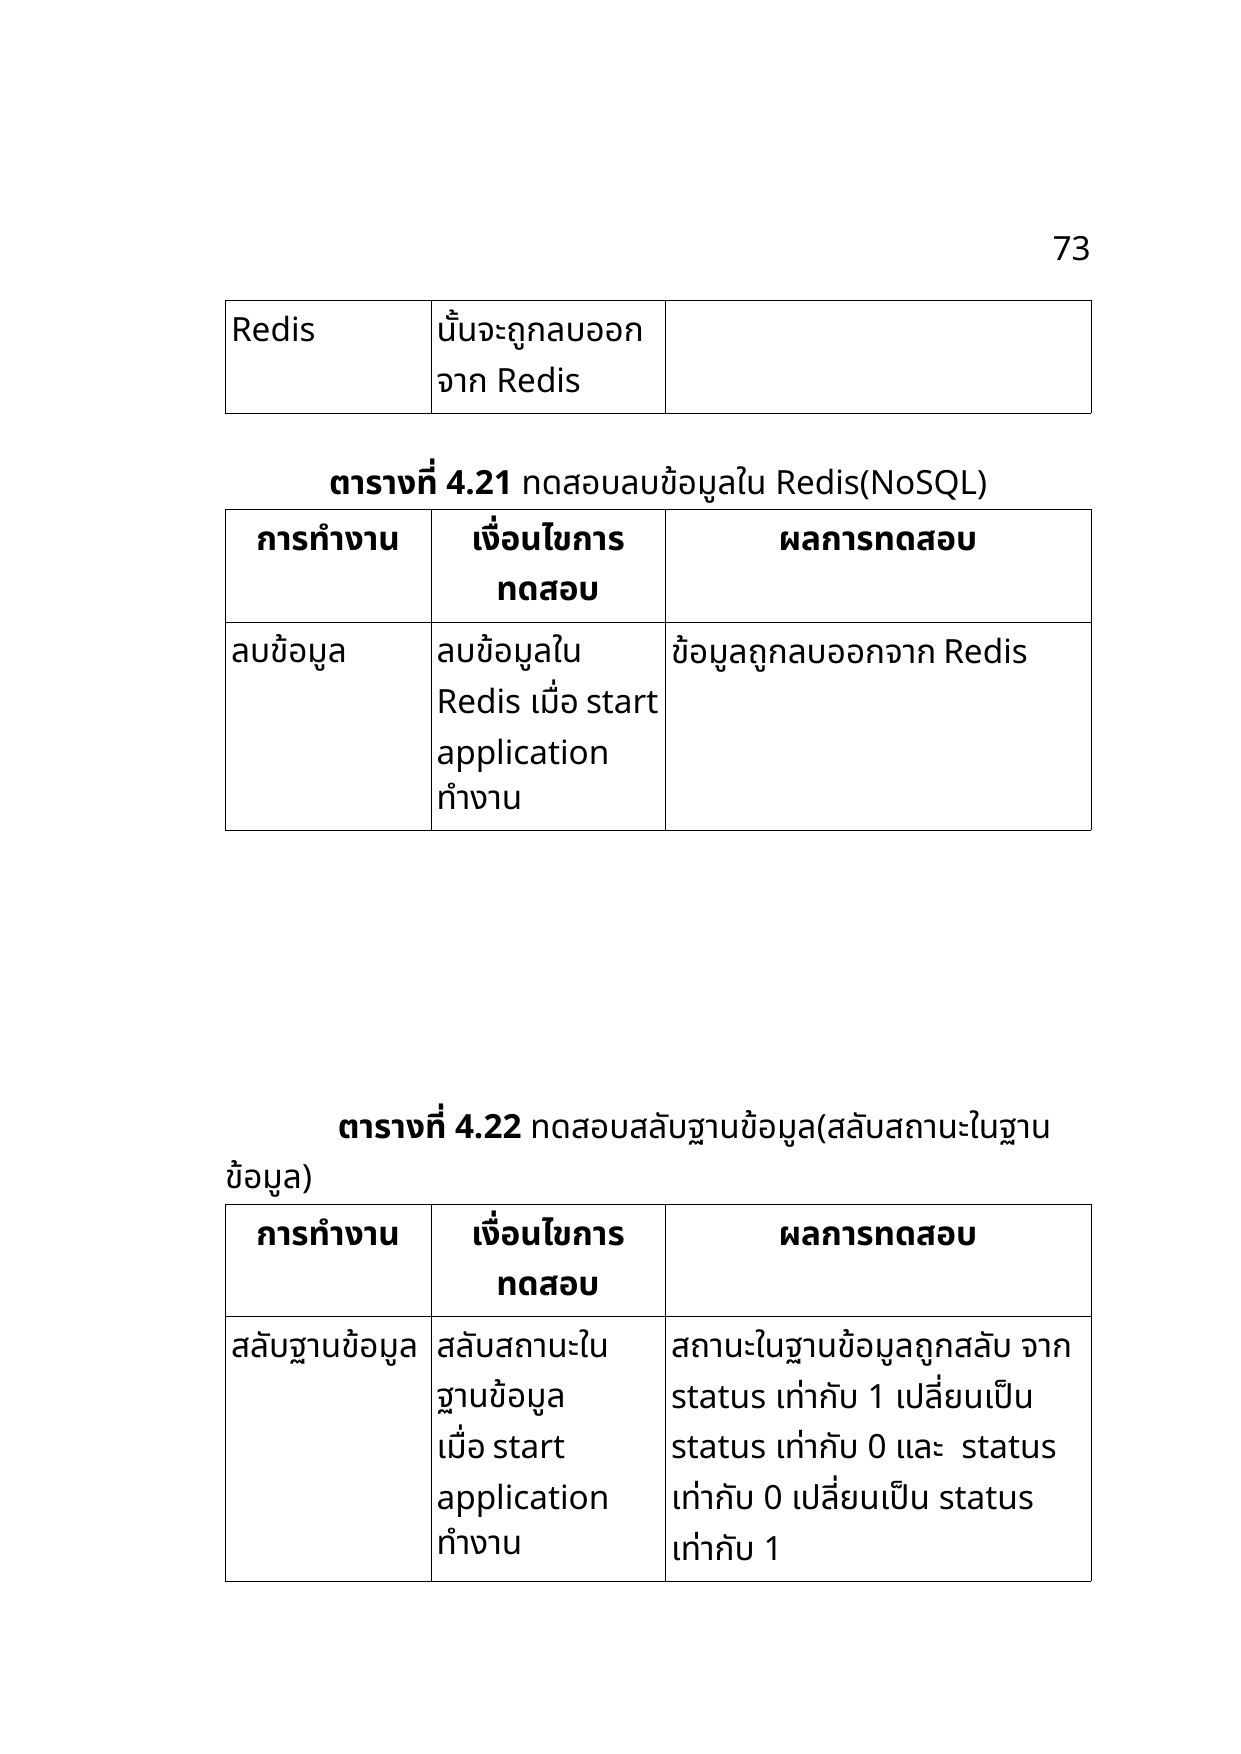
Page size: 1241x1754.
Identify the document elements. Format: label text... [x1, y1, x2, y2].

table_cell [666, 301, 1091, 413]
table_header ผลการทดสอบ [666, 1205, 1091, 1316]
table_header ผลการทดสอบ [666, 510, 1091, 622]
table_cell Redis [226, 301, 431, 413]
text ตารางที่ 4.22 ทดสอบสลับฐานข้อมูล(สลับสถานะในฐานข้อมูล) [225, 1103, 1091, 1204]
table_cell สถานะในฐานข้อมูลถูกสลับ จาก status เท่ากับ 1 เปลี่ยนเป็น status เท่ากับ 0 และ status เท่ากับ 0 เปลี่ยนเป็น status เท่ากับ 1 [666, 1317, 1091, 1581]
text ตารางที่ 4.21 ทดสอบลบข้อมูลใน Redis(NoSQL) [225, 458, 1091, 509]
table_header เงื่อนไขการทดสอบ [432, 510, 665, 622]
table_cell ลบข้อมูล [226, 623, 431, 830]
table_cell ข้อมูลถูกลบออกจากRedis [666, 623, 1091, 830]
table_header การทำงาน [226, 510, 431, 622]
table_cell นั้นจะถูกลบออกจาก Redis [432, 301, 665, 413]
table_cell สลับสถานะในฐานข้อมูล เมื่อstart application ทำงาน [432, 1317, 665, 1581]
table_header เงื่อนไขการทดสอบ [432, 1205, 665, 1316]
table_header การทำงาน [226, 1205, 431, 1316]
table_cell ลบข้อมูลใน Redis เมื่อstart application ทำงาน [432, 623, 665, 830]
table_cell สลับฐานข้อมูล [226, 1317, 431, 1581]
